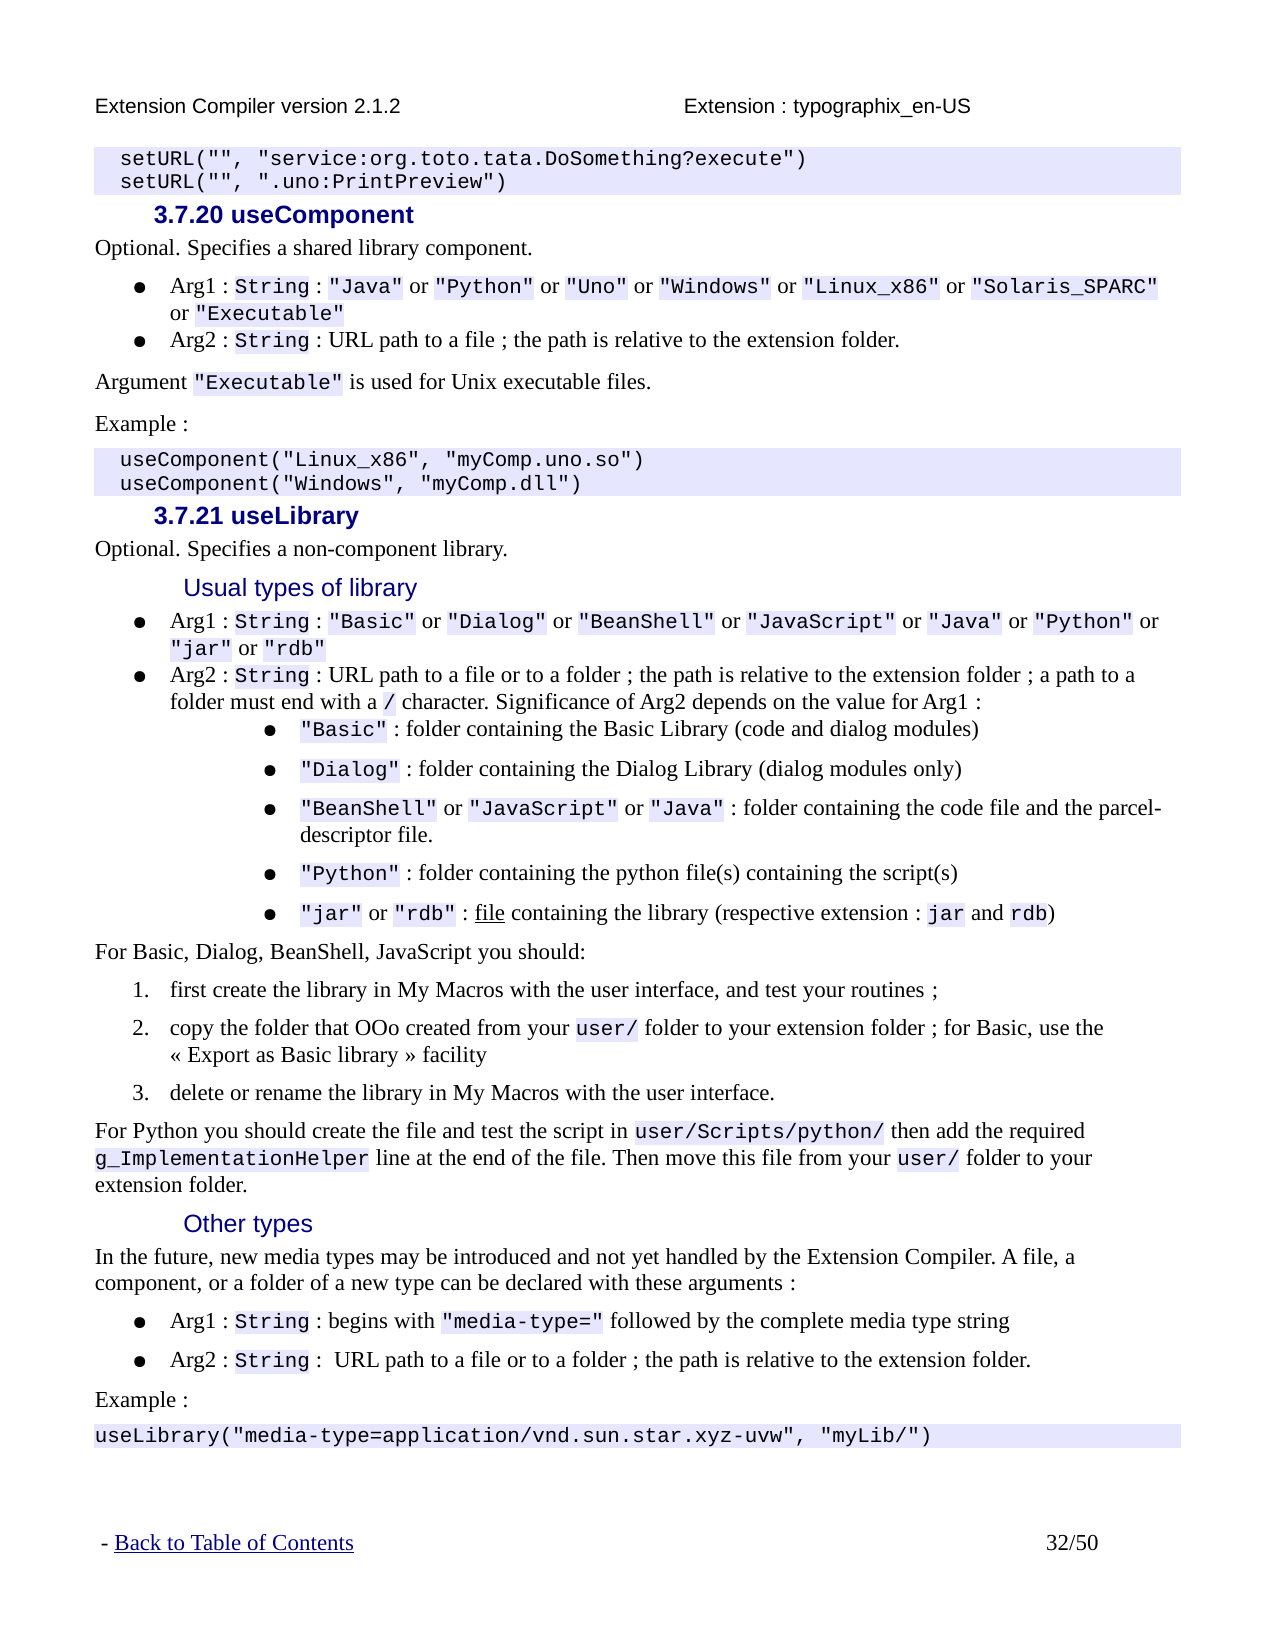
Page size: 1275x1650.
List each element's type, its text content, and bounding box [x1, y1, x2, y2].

list Arg1 : String : "Basic" or "Dialog" or "BeanShell" or "JavaScript" or "Java" or "Python" or "jar" or "rdb" [132, 608, 1181, 662]
text Argument "Executable" is used for Unix executable files. [94, 369, 1181, 396]
text useLibrary("media-type=application/vnd.sun.star.xyz-uvw", "myLib/") [94, 1424, 1181, 1448]
text Example : [94, 1387, 1181, 1412]
text For Basic, Dialog, BeanShell, JavaScript you should: [94, 939, 1181, 964]
list Arg2 : String : URL path to a file or to a folder ; the path is relative to the extension folder ; a path to a folder must end with a / character. Significance of Arg2 depends on the value for Arg1 : [132, 662, 1181, 716]
subtitle Usual types of library [183, 574, 1181, 602]
text In the future, new media types may be introduced and not yet handled by the Extension Compiler. A file, a component, or a folder of a new type can be declared with these arguments : [94, 1244, 1181, 1295]
list Arg2 : String : URL path to a file or to a folder ; the path is relative to the extension folder. [132, 1347, 1181, 1374]
list "Dialog" : folder containing the Dialog Library (dialog modules only) [262, 756, 1181, 783]
list "jar" or "rdb" : file containing the library (respective extension : jar and rdb) [262, 899, 1181, 927]
list "BeanShell" or "JavaScript" or "Java" : folder containing the code file and the parcel-descriptor file. [262, 795, 1181, 848]
list "Python" : folder containing the python file(s) containing the script(s) [262, 860, 1181, 887]
list Arg2 : String : URL path to a file ; the path is relative to the extension folder. [132, 327, 1181, 354]
subtitle useLibrary [153, 502, 1181, 530]
list Arg1 : String : "Java" or "Python" or "Uno" or "Windows" or "Linux_x86" or "Solaris_SPARC" or "Executable" [132, 273, 1181, 327]
text Optional. Specifies a shared library component. [94, 235, 1181, 261]
text Example : [94, 410, 1181, 436]
list "Basic" : folder containing the Basic Library (code and dialog modules) [262, 716, 1181, 743]
text Optional. Specifies a non-component library. [94, 536, 1181, 562]
list Arg1 : String : begins with "media-type=" followed by the complete media type string [132, 1308, 1181, 1334]
list copy the folder that OOo created from your user/ folder to your extension folder ; for Basic, use the « Export as Basic library » facility [132, 1015, 1181, 1068]
text useComponent("Windows", "myComp.dll") [94, 472, 1181, 496]
subtitle Other types [183, 1210, 1181, 1238]
text setURL("", ".uno:PrintPreview") [94, 171, 1181, 195]
text setURL("", "service:org.toto.tata.DoSomething?execute") [94, 147, 1181, 171]
subtitle useComponent [153, 201, 1181, 229]
list first create the library in My Macros with the user interface, and test your routines ; [132, 977, 1181, 1003]
text For Python you should create the file and test the script in user/Scripts/python/ then add the required g_ImplementationHelper line at the end of the file. Then move this file from your user/ folder to your extension folder. [94, 1118, 1181, 1198]
text useComponent("Linux_x86", "myComp.uno.so") [94, 448, 1181, 472]
list delete or rename the library in My Macros with the user interface. [132, 1080, 1181, 1106]
